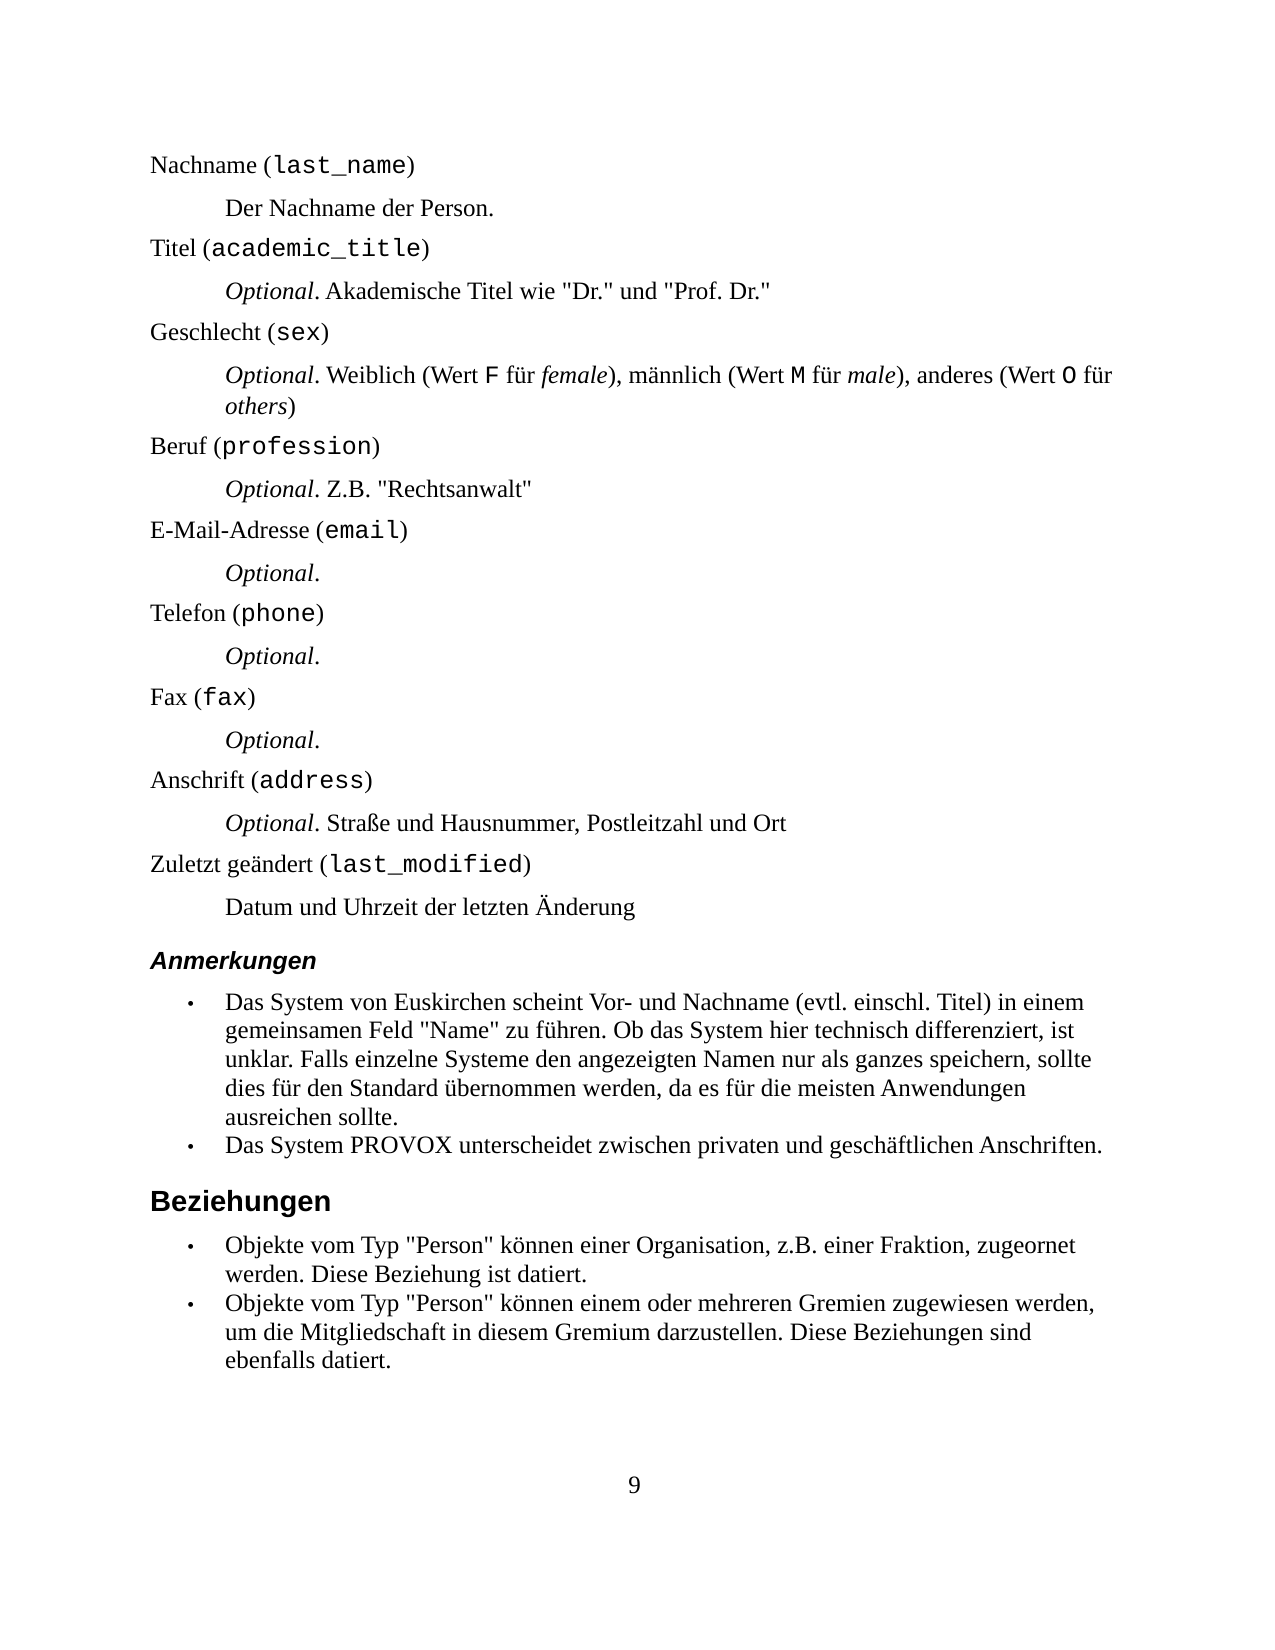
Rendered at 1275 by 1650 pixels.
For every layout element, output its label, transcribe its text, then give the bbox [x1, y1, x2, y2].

text Optional. Straße und Hausnummer, Postleitzahl und Ort [225, 808, 1125, 837]
text Titel (academic_title) [150, 233, 1125, 264]
text Der Nachname der Person. [225, 193, 1125, 222]
text Geschlecht (sex) [150, 317, 1125, 348]
list Das System von Euskirchen scheint Vor- und Nachname (evtl. einschl. Titel) in einem gemeinsamen Feld "Name" zu führen. Ob das System hier technisch differenziert, ist unklar. Falls einzelne Systeme den angezeigten Namen nur als ganzes speichern, sollte dies für den Standard übernommen werden, da es für die meisten Anwendungen ausreichen sollte. [187, 987, 1125, 1131]
list Objekte vom Typ "Person" können einer Organisation, z.B. einer Fraktion, zugeornet werden. Diese Beziehung ist datiert. [187, 1230, 1125, 1288]
text Optional. Akademische Titel wie "Dr." und "Prof. Dr." [225, 276, 1125, 305]
text Datum und Uhrzeit der letzten Änderung [225, 892, 1125, 921]
text Beruf (profession) [150, 431, 1125, 462]
text Optional. [225, 558, 1125, 587]
text Zuletzt geändert (last_modified) [150, 849, 1125, 880]
text Nachname (last_name) [150, 150, 1125, 181]
text Optional. [225, 641, 1125, 670]
text Optional. Z.B. "Rechtsanwalt" [225, 474, 1125, 503]
text Anschrift (address) [150, 766, 1125, 796]
list Das System PROVOX unterscheidet zwischen privaten und geschäftlichen Anschriften. [187, 1131, 1125, 1159]
list Objekte vom Typ "Person" können einem oder mehreren Gremien zugewiesen werden, um die Mitgliedschaft in diesem Gremium darzustellen. Diese Beziehungen sind ebenfalls datiert. [187, 1288, 1125, 1374]
text Optional. Weiblich (Wert F für female), männlich (Wert M für male), anderes (Wert O für others) [225, 360, 1125, 419]
text E-Mail-Adresse (email) [150, 515, 1125, 546]
subtitle Beziehungen [150, 1184, 1125, 1218]
text Telefon (phone) [150, 598, 1125, 629]
text Fax (fax) [150, 682, 1125, 713]
subtitle Anmerkungen [150, 946, 1125, 974]
text Optional. [225, 725, 1125, 754]
